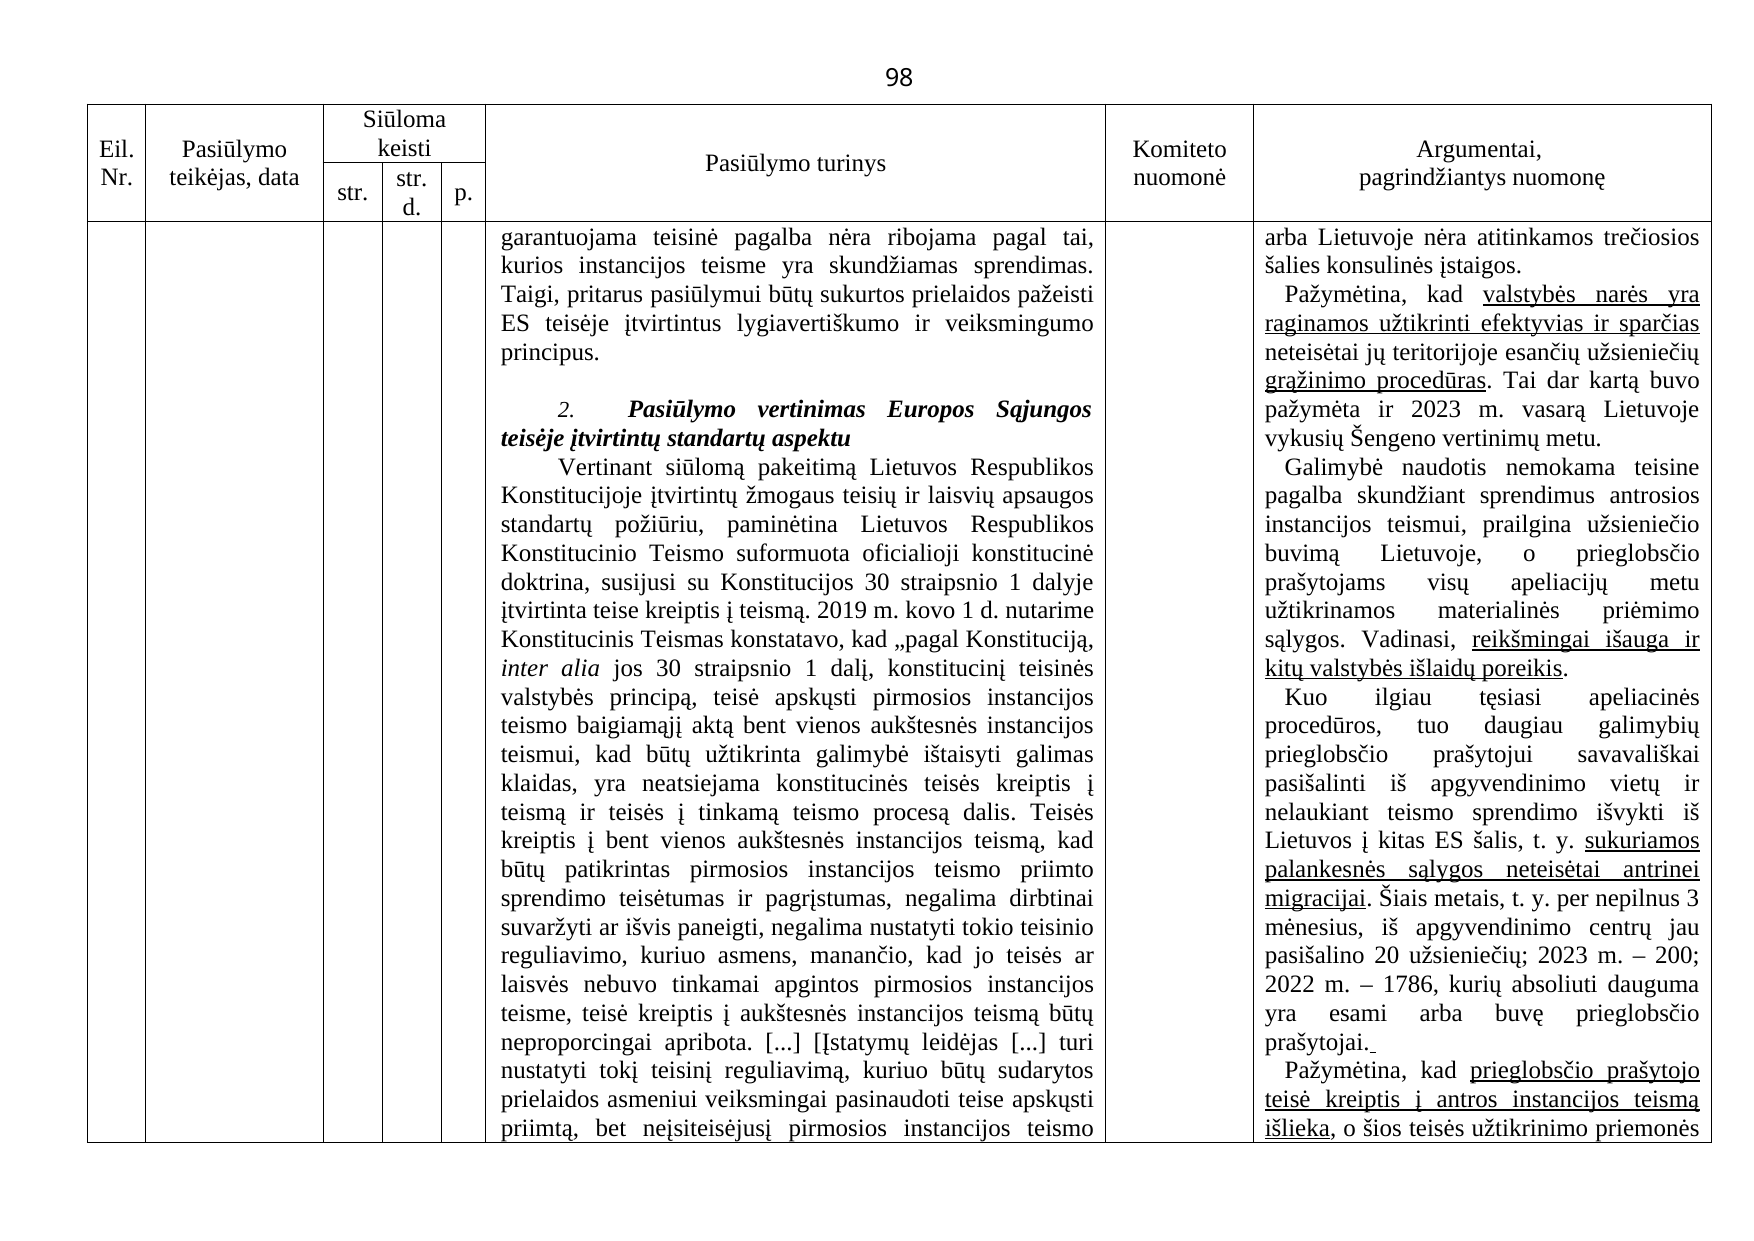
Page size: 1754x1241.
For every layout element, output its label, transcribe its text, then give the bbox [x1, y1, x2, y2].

table_header Siūloma keisti [324, 105, 485, 162]
table_cell [88, 222, 145, 1142]
table_cell str. [324, 163, 382, 221]
table_cell [1106, 222, 1253, 1142]
table_cell [383, 222, 441, 1142]
table_cell arba Lietuvoje nėra atitinkamos trečiosios šalies konsulinės įstaigos. Pažymėtina, kad valstybės narės yra raginamos užtikrinti efektyvias ir sparčias neteisėtai jų teritorijoje esančių užsieniečių grąžinimo procedūras. Tai dar kartą buvo pažymėta ir 2023 m. vasarą Lietuvoje vykusių Šengeno vertinimų metu. Galimybė naudotis nemokama teisine pagalba skundžiant sprendimus antrosios instancijos teismui, prailgina užsieniečio buvimą Lietuvoje, o prieglobsčio prašytojams visų apeliacijų metu užtikrinamos materialinės priėmimo sąlygos. Vadinasi, reikšmingai išauga ir kitų valstybės išlaidų poreikis. Kuo ilgiau tęsiasi apeliacinės procedūros, tuo daugiau galimybių prieglobsčio prašytojui savavališkai pasišalinti iš apgyvendinimo vietų ir nelaukiant teismo sprendimo išvykti iš Lietuvos į kitas ES šalis, t. y. sukuriamos palankesnės sąlygos neteisėtai antrinei migracijai. Šiais metais, t. y. per nepilnus 3 mėnesius, iš apgyvendinimo centrų jau pasišalino 20 užsieniečių; 2023 m. – 200; 2022 m. – 1786, kurių absoliuti dauguma yra esami arba buvę prieglobsčio prašytojai. Pažymėtina, kad prieglobsčio prašytojo teisė kreiptis į antros instancijos teismą išlieka, o šios teisės užtikrinimo priemonės [1254, 222, 1711, 1142]
table_cell [442, 222, 485, 1142]
table_cell str. d. [383, 163, 441, 221]
table_cell [146, 222, 323, 1142]
table_header Pasiūlymo turinys [486, 105, 1105, 221]
table_header Pasiūlymo teikėjas, data [146, 105, 323, 221]
table_header Komiteto nuomonė [1106, 105, 1253, 221]
table_header Eil. Nr. [88, 105, 145, 221]
table_cell p. [442, 163, 485, 221]
table_cell [324, 222, 382, 1142]
table_header Argumentai, pagrindžiantys nuomonę [1254, 105, 1711, 221]
